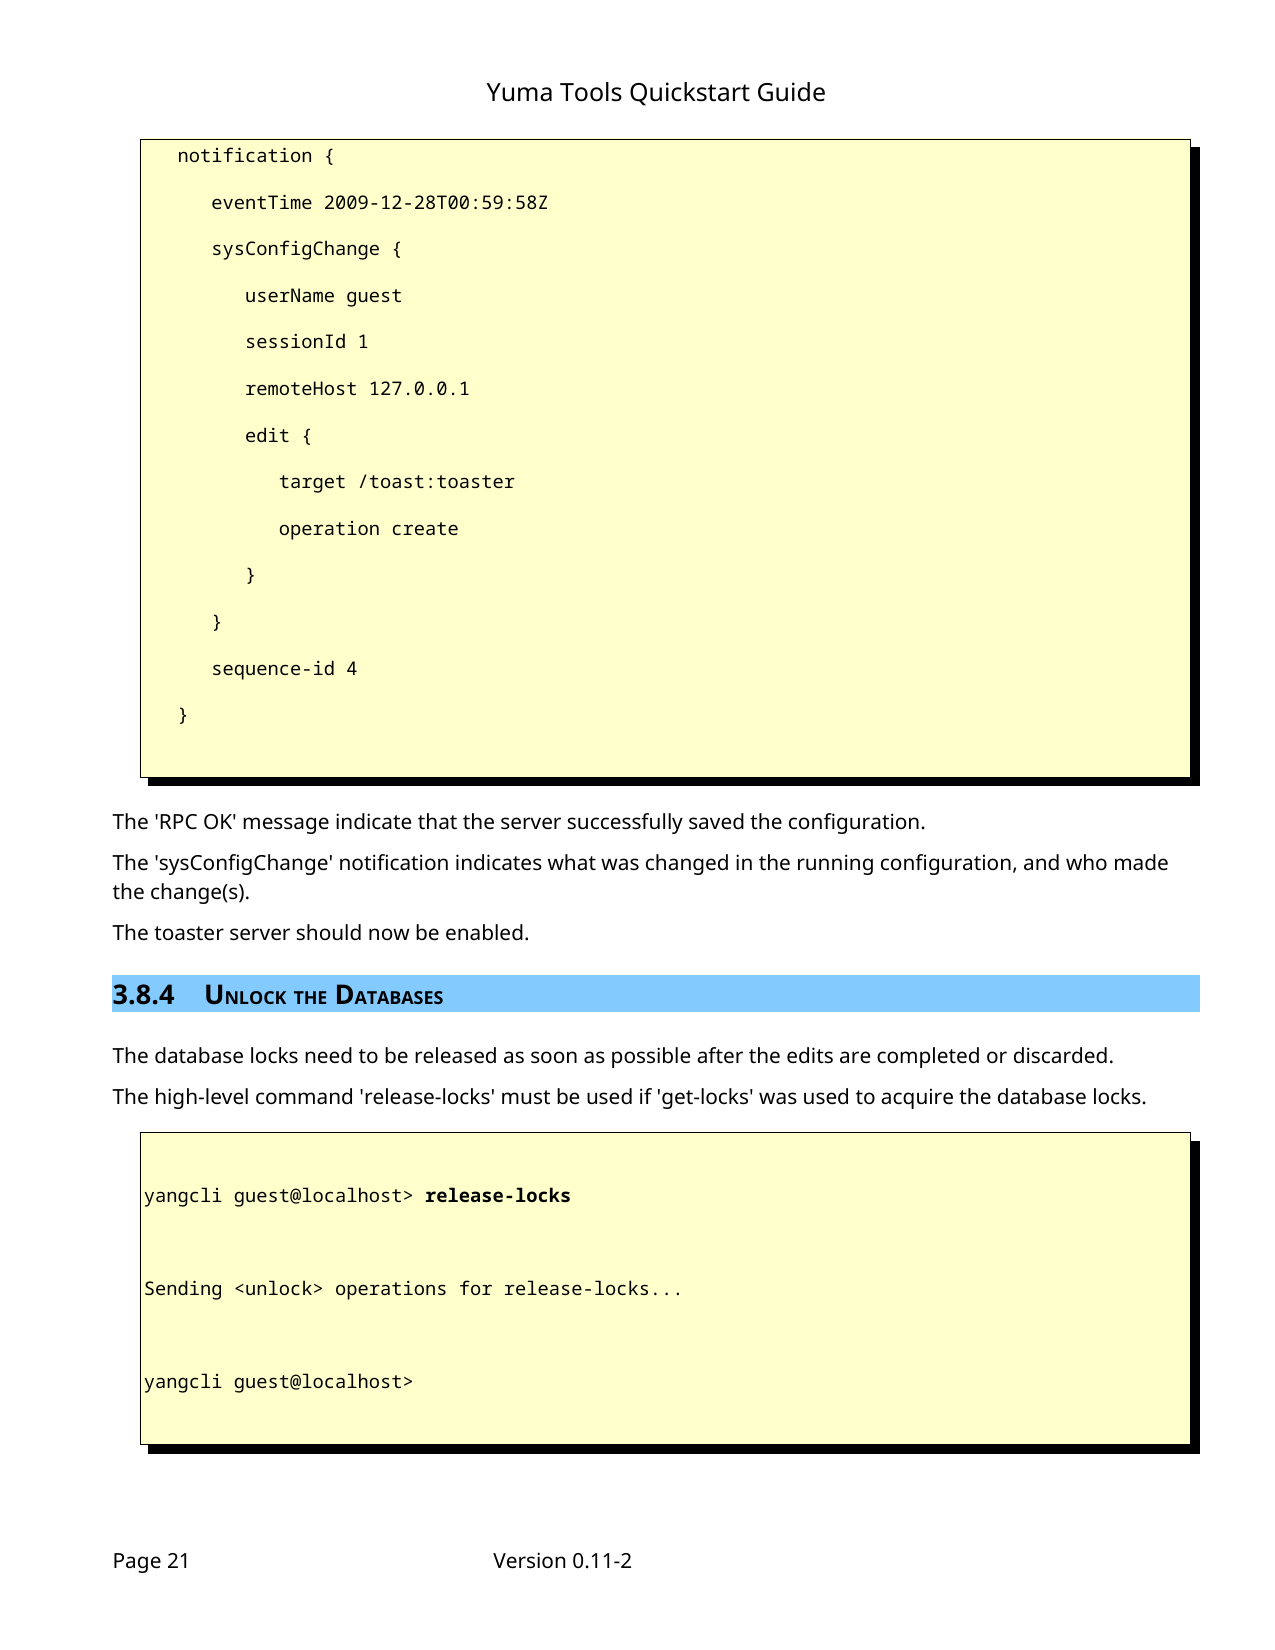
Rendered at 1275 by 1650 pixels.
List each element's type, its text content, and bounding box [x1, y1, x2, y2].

text operation create [141, 511, 1190, 541]
text sessionId 1 [141, 325, 1190, 354]
text sysConfigChange { [141, 232, 1190, 261]
text The toaster server should now be enabled. [112, 918, 1200, 946]
text Sending <unlock> operations for release-locks... [141, 1272, 1190, 1301]
text eventTime 2009-12-28T00:59:58Z [141, 185, 1190, 215]
text } [141, 558, 1190, 587]
text target /toast:toaster [141, 464, 1190, 494]
text The database locks need to be released as soon as possible after the edits are completed or discarded. [112, 1041, 1200, 1070]
text userName guest [141, 278, 1190, 308]
text } [141, 697, 1190, 727]
text sequence-id 4 [141, 651, 1190, 680]
subtitle Unlock the Databases [112, 975, 1200, 1012]
text The high-level command 'release-locks' must be used if 'get-locks' was used to acquire the database locks. [112, 1082, 1200, 1111]
text yangcli guest@localhost> [141, 1365, 1190, 1394]
text } [141, 604, 1190, 634]
text The 'sysConfigChange' notification indicates what was changed in the running configuration, and who made the change(s). [112, 848, 1200, 905]
text edit { [141, 418, 1190, 447]
text remoteHost 127.0.0.1 [141, 371, 1190, 401]
text notification { [141, 140, 1190, 168]
text The 'RPC OK' message indicate that the server successfully saved the configuration. [112, 807, 1200, 836]
text yangcli guest@localhost> release-locks [141, 1178, 1190, 1208]
